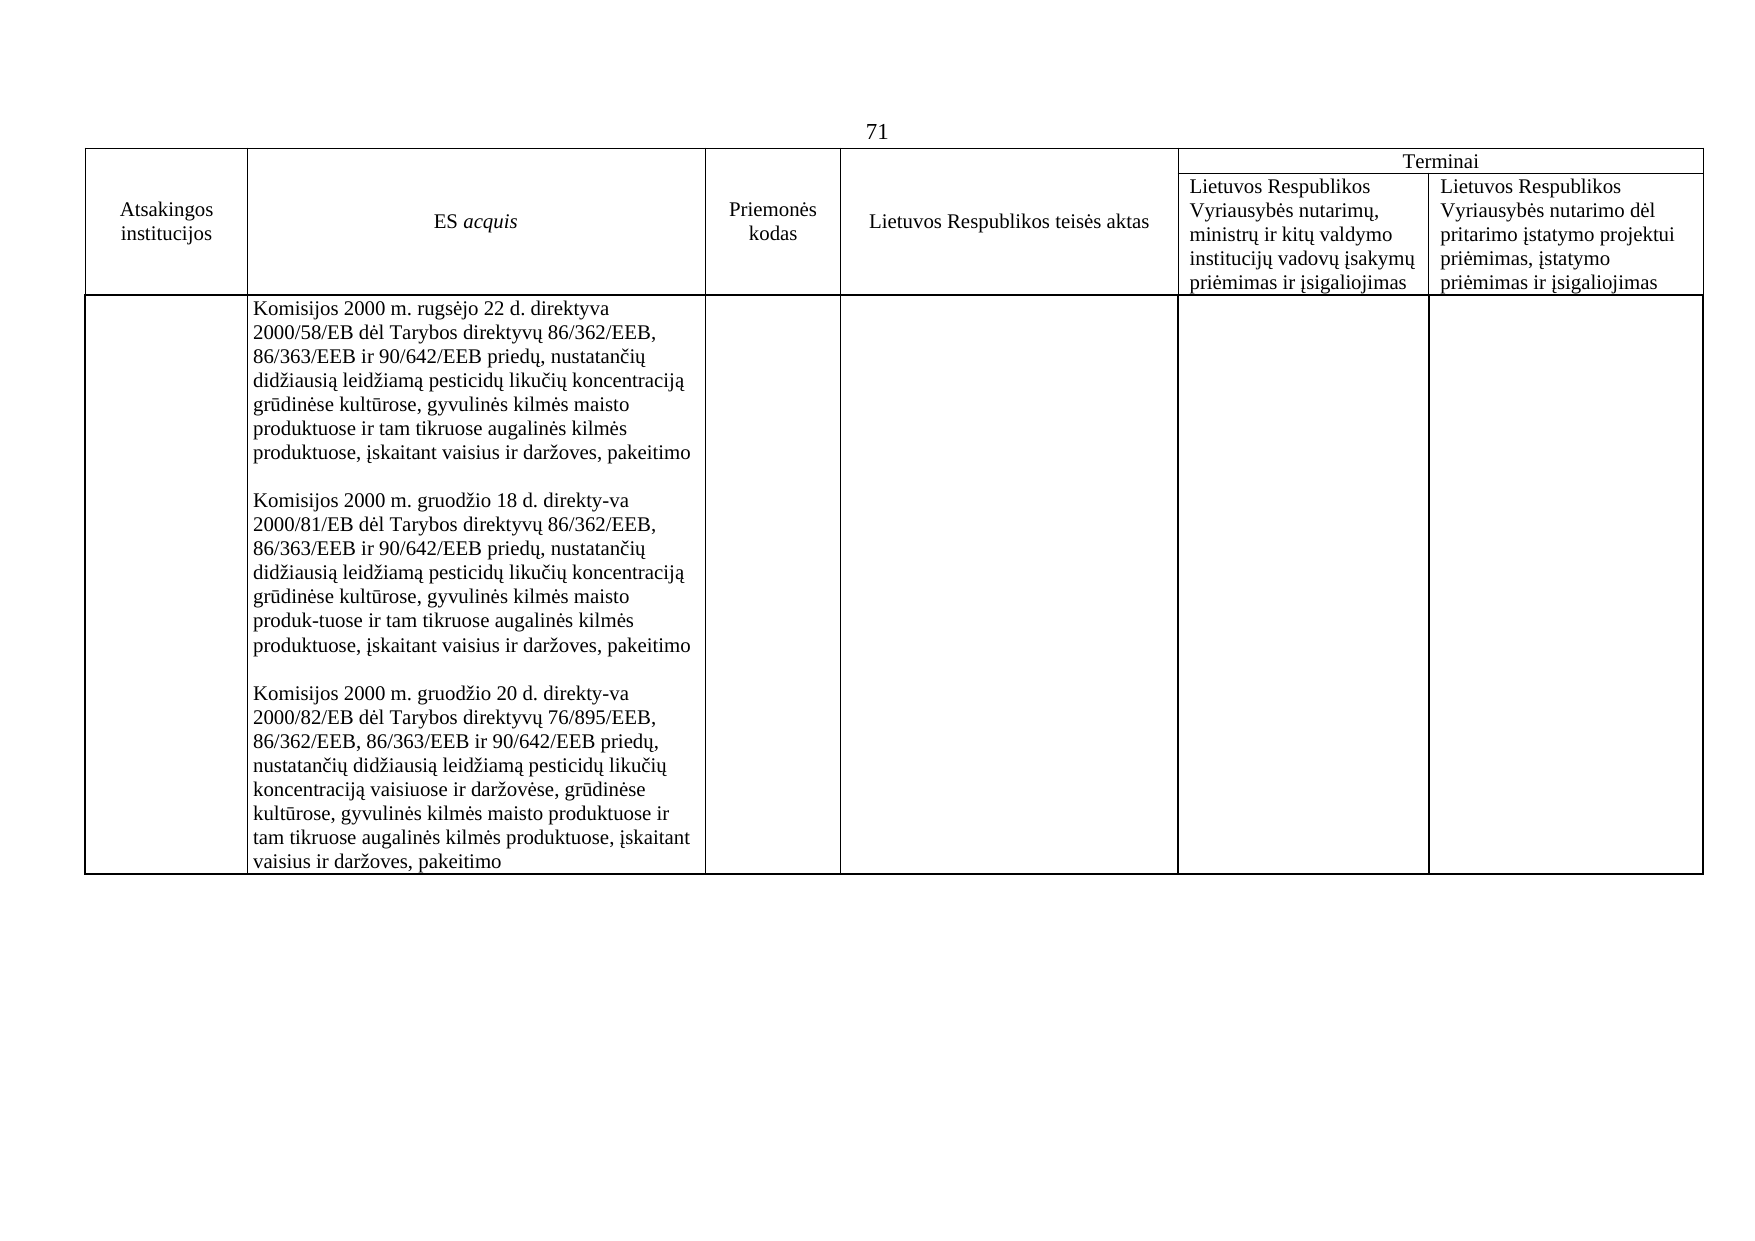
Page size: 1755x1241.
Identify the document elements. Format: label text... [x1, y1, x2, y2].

table_header ES acquis [248, 149, 705, 294]
table_cell [86, 296, 247, 873]
table_cell [1179, 296, 1428, 873]
table_cell Komisijos 2000 m. rugsėjo 22 d. direktyva 2000/58/EB dėl Tarybos direktyvų 86/362/EEB, 86/363/EEB ir 90/642/EEB priedų, nustatančių didžiausią leidžiamą pesticidų likučių koncentraciją grūdinėse kultūrose, gyvulinės kilmės maisto produktuose ir tam tikruose augalinės kilmės produktuose, įskaitant vaisius ir daržoves, pakeitimo Komisijos 2000 m. gruodžio 18 d. direkty-va 2000/81/EB dėl Tarybos direktyvų 86/362/EEB, 86/363/EEB ir 90/642/EEB priedų, nustatančių didžiausią leidžiamą pesticidų likučių koncentraciją grūdinėse kultūrose, gyvulinės kilmės maisto produk-tuose ir tam tikruose augalinės kilmės produktuose, įskaitant vaisius ir daržoves, pakeitimo Komisijos 2000 m. gruodžio 20 d. direkty-va 2000/82/EB dėl Tarybos direktyvų 76/895/EEB, 86/362/EEB, 86/363/EEB ir 90/642/EEB priedų, nustatančių didžiausią leidžiamą pesticidų likučių koncentraciją vaisiuose ir daržovėse, grūdinėse kultūrose, gyvulinės kilmės maisto produktuose ir tam tikruose augalinės kilmės produktuose, įskaitant vaisius ir daržoves, pakeitimo [248, 296, 705, 873]
table_header Terminai [1179, 149, 1703, 173]
table_cell Lietuvos Respublikos Vyriausybės nutarimų, ministrų ir kitų valdymo institucijų vadovų įsakymų priėmimas ir įsigaliojimas [1179, 174, 1428, 294]
table_header Lietuvos Respublikos teisės aktas [841, 149, 1178, 294]
table_cell [706, 296, 840, 873]
table_cell [841, 296, 1177, 873]
table_header Atsakingos institucijos [86, 149, 247, 294]
table_cell [1430, 296, 1702, 873]
table_cell Lietuvos Respublikos Vyriausybės nutarimo dėl pritarimo įstatymo projektui priėmimas, įstatymo priėmimas ir įsigaliojimas [1429, 174, 1703, 294]
table_header Priemonės kodas [706, 149, 840, 294]
